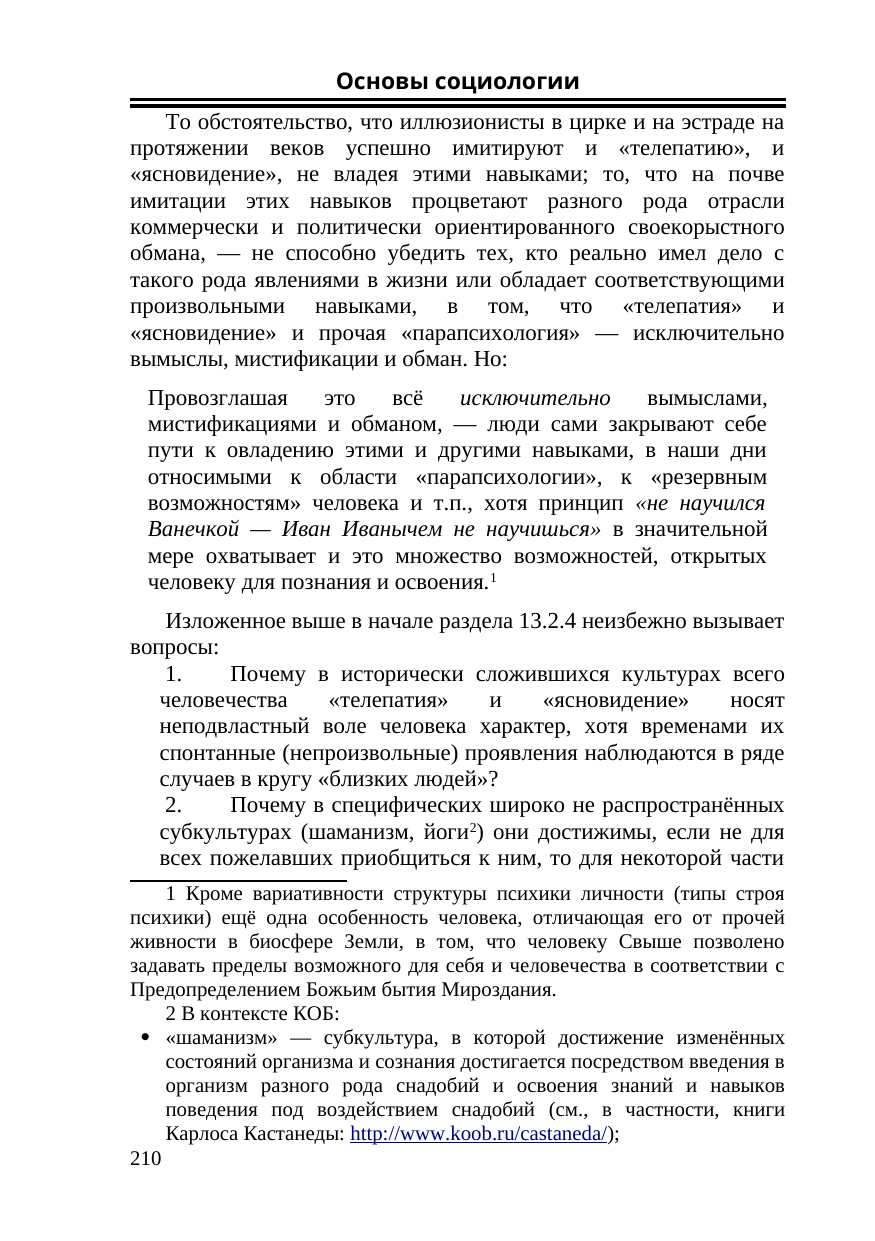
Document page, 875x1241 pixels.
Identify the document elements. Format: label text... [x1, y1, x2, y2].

text Кроме вариативности структуры психики личности (типы строя психики) ещё одна особенность человека, отличающая его от прочей живности в биосфере Земли, в том, что человеку Свыше позволено задавать пределы возможного для себя и человечества в соответствии с Предопределением Божьим бытия Мироздания. [130, 881, 786, 1001]
text Изложенное выше в начале раздела 13.2.4 неизбежно вызывает вопросы: [130, 607, 786, 660]
list Почему в исторически сложившихся культурах всего человечества «телепатия» и «ясновидение» носят неподвластный воле человека характер, хотя временами их спонтанные (непроизвольные) проявления наблюдаются в ряде случаев в кругу «близких людей»? [159, 660, 786, 792]
list В контексте КОБ: [130, 1001, 786, 1025]
text Провозглашая это всё исключительно вымыслами, мистификациями и обманом, — люди сами закрывают себе пути к овладению этими и другими навыками, в наши дни относимыми к области «парапсихологии», к «резервным возможностям» человека и т.п., хотя принцип «не научился Ванечкой — Иван Иванычем не научишься» в значительной мере охватывает и это множество возможностей, открытых человеку для познания и освоения. [148, 384, 768, 594]
list «шаманизм» — субкультура, в которой достижение изменённых состояний организма и сознания достигается посредством введения в организм разного рода снадобий и освоения знаний и навыков поведения под воздействием снадобий (см., в частности, книги Карлоса Кастанеды: http://www.koob.ru/castaneda/); [142, 1025, 786, 1145]
list Почему в специфических широко не распространённых субкультурах (шаманизм, йоги) они достижимы, если не для всех пожелавших приобщиться к ним, то для некоторой части [159, 792, 786, 871]
text То обстоятельство, что иллюзионисты в цирке и на эстраде на протяжении веков успешно имитируют и «телепатию», и «ясновидение», не владея этими навыками; то, что на почве имитации этих навыков процветают разного рода отрасли коммерчески и политически ориентированного своекорыстного обмана, — не способно убедить тех, кто реально имел дело с такого рода явлениями в жизни или обладает соответствующими произвольными навыками, в том, что «телепатия» и «ясновидение» и прочая «парапсихология» — исключительно вымыслы, мистификации и обман. Но: [130, 108, 786, 371]
